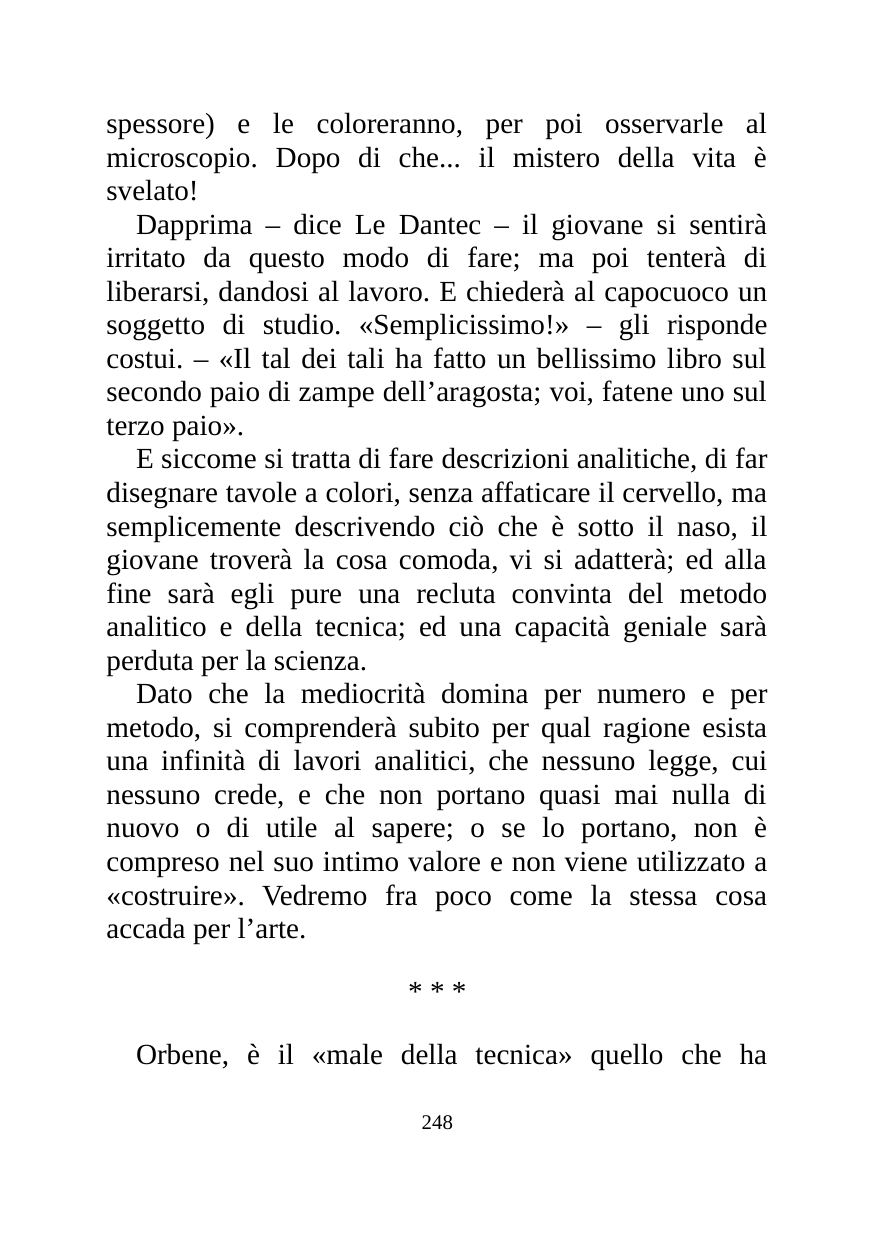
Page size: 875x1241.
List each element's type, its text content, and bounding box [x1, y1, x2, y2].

text * * * [106, 974, 768, 1008]
text Dato che la mediocrità domina per numero e per metodo, si comprenderà subito per qual ragione esista una infinità di lavori analitici, che nessuno legge, cui nessuno crede, e che non portano quasi mai nulla di nuovo o di utile al sapere; o se lo portano, non è compreso nel suo intimo valore e non viene utilizzato a «costruire». Vedremo fra poco come la stessa cosa accada per l’arte. [106, 676, 768, 945]
text E siccome si tratta di fare descrizioni analitiche, di far disegnare tavole a colori, senza affaticare il cervello, ma semplicemente descrivendo ciò che è sotto il naso, il giovane troverà la cosa comoda, vi si adatterà; ed alla fine sarà egli pure una recluta convinta del metodo analitico e della tecnica; ed una capacità geniale sarà perduta per la scienza. [106, 442, 768, 676]
text spessore) e le coloreranno, per poi osservarle al microscopio. Dopo di che... il mistero della vita è svelato! [106, 106, 768, 207]
text Dapprima – dice Le Dantec – il giovane si sentirà irritato da questo modo di fare; ma poi tenterà di liberarsi, dandosi al lavoro. E chiederà al capocuoco un soggetto di studio. «Semplicissimo!» – gli risponde costui. – «Il tal dei tali ha fatto un bellissimo libro sul secondo paio di zampe dell’aragosta; voi, fatene uno sul terzo paio». [106, 207, 768, 442]
text Orbene, è il «male della tecnica» quello che ha [106, 1037, 768, 1071]
